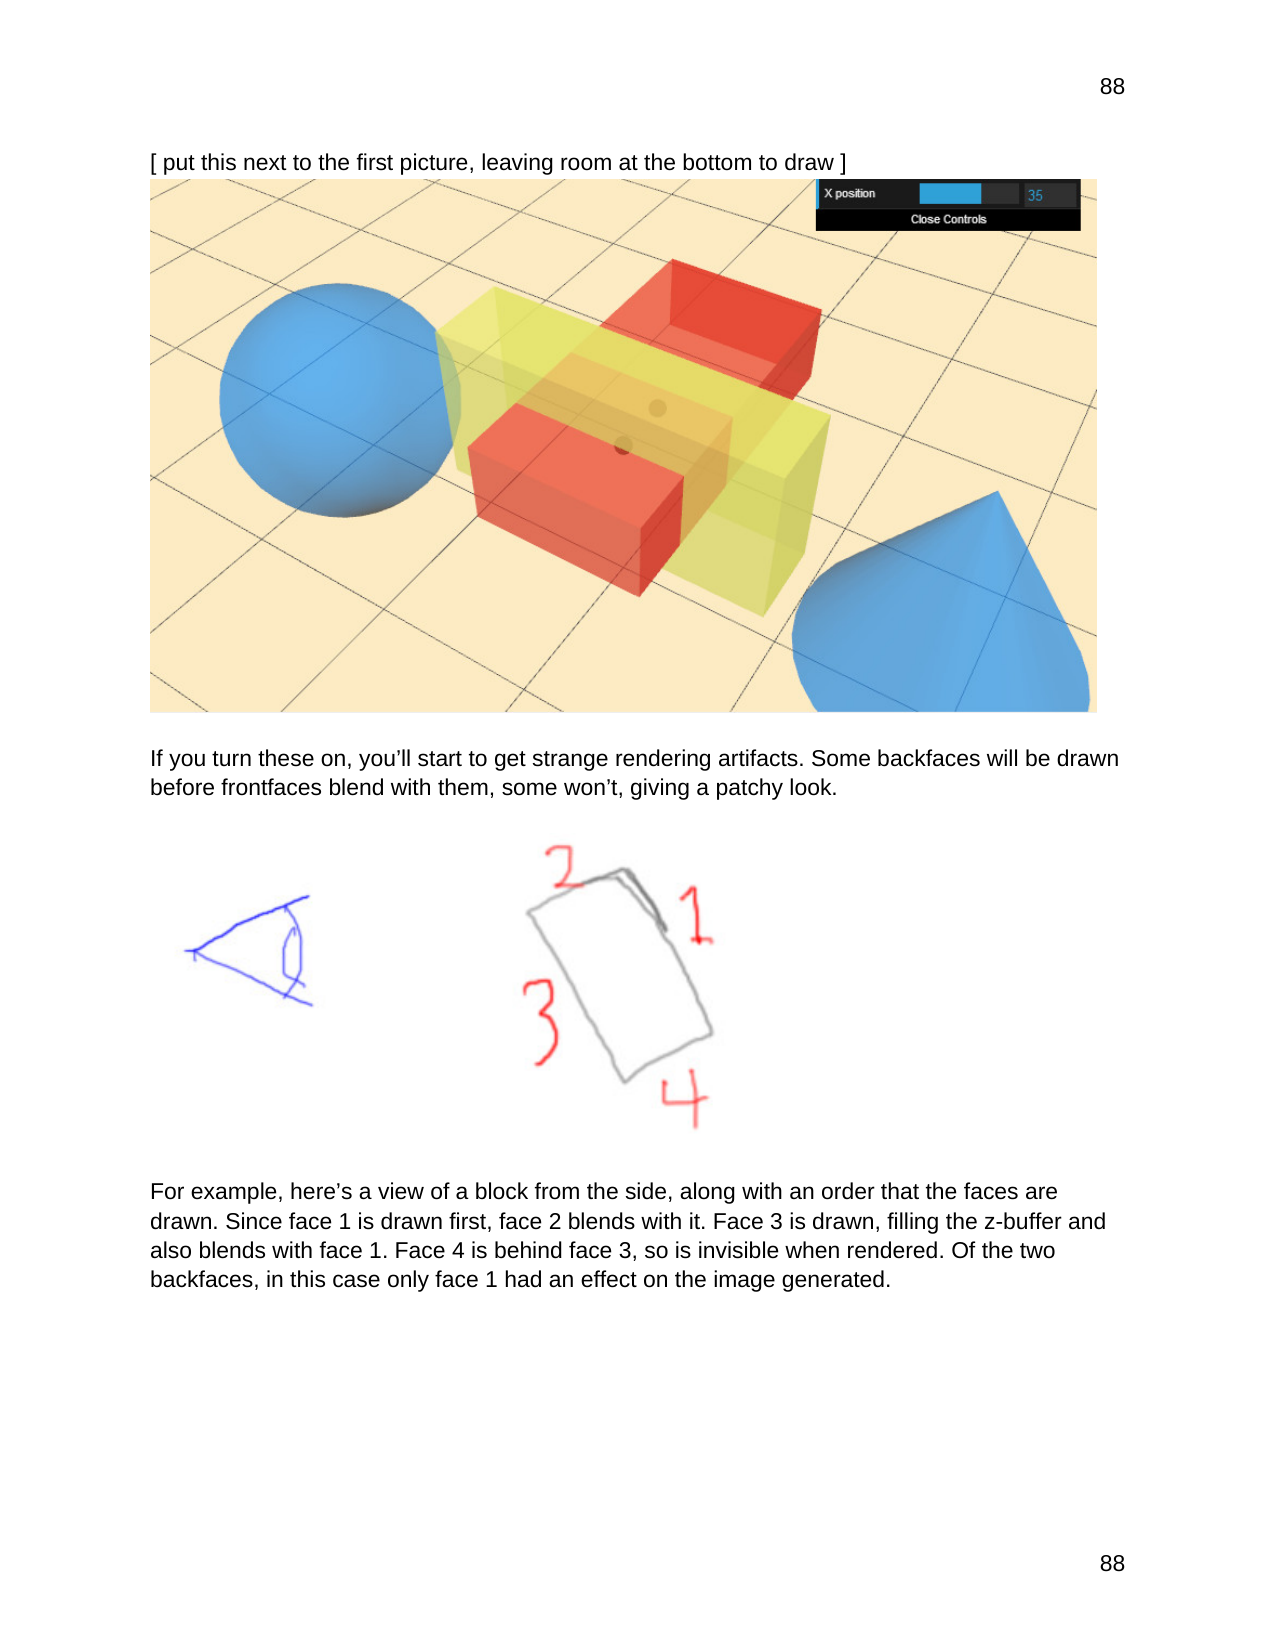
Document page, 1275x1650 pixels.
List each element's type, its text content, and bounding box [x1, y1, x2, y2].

text [ put this next to the first picture, leaving room at the bottom to draw ] [150, 150, 1125, 176]
text If you turn these on, you’ll start to get strange rendering artifacts. Some backfaces will be drawn before frontfaces blend with them, some won’t, giving a patchy look. [150, 745, 1125, 800]
picture [150, 179, 1097, 713]
text For example, here’s a view of a block from the side, along with an order that the faces are drawn. Since face 1 is drawn first, face 2 blends with it. Face 3 is drawn, filling the z-buffer and also blends with face 1. Face 4 is behind face 3, so is invisible when rendered. Of the two backfaces, in this case only face 1 had an effect on the image generated. [150, 1179, 1125, 1293]
picture [150, 833, 738, 1146]
